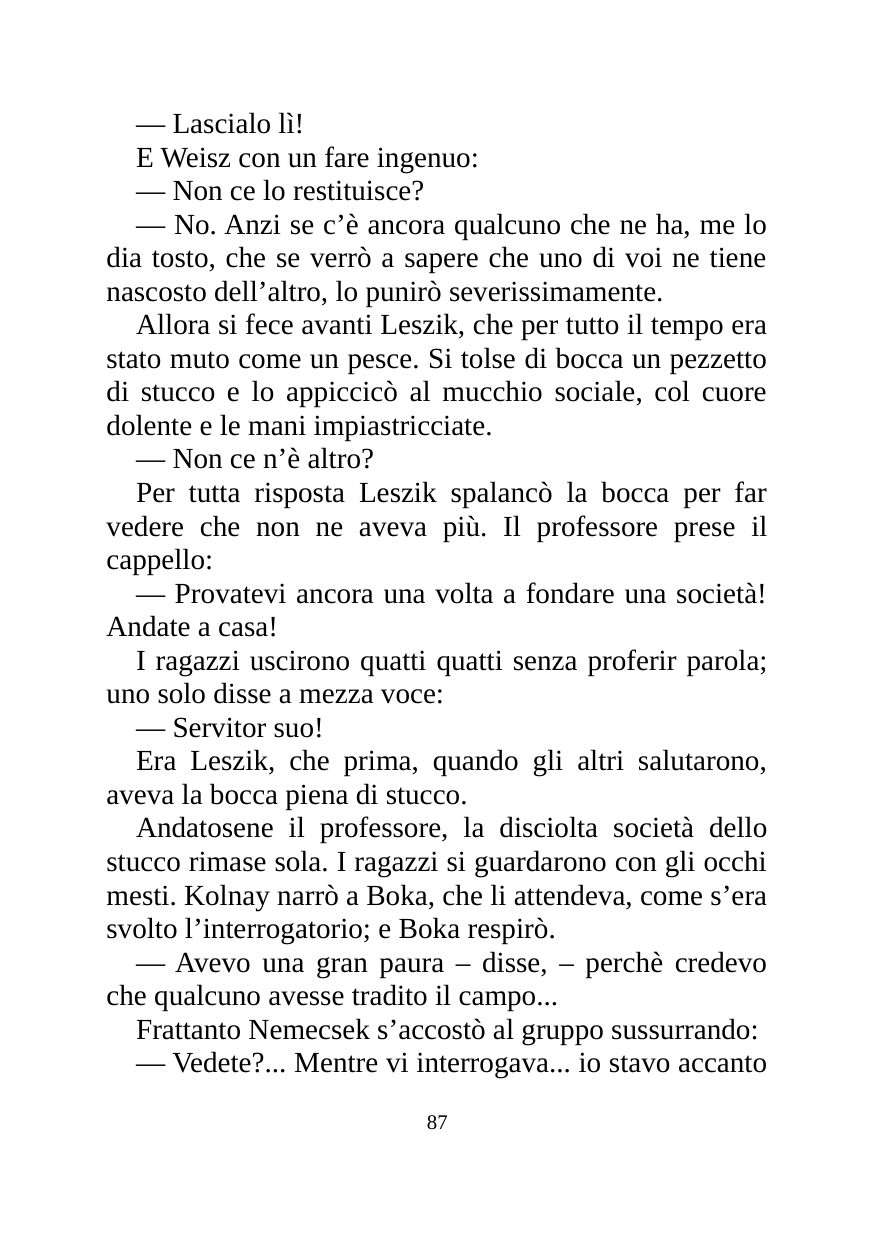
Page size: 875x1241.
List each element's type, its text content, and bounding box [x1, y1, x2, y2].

text — Non ce n’è altro? [106, 442, 768, 475]
text — Lascialo lì! [106, 106, 768, 140]
text — Provatevi ancora una volta a fondare una società! Andate a casa! [106, 576, 768, 643]
text — Avevo una gran paura – disse, – perchè credevo che qualcuno avesse tradito il campo... [106, 945, 768, 1012]
text Per tutta risposta Leszik spalancò la bocca per far vedere che non ne aveva più. Il professore prese il cappello: [106, 475, 768, 576]
text Frattanto Nemecsek s’accostò al gruppo sussurrando: [106, 1012, 768, 1045]
text — Vedete?... Mentre vi interrogava... io stavo accanto [106, 1045, 768, 1079]
text E Weisz con un fare ingenuo: [106, 140, 768, 173]
text — Servitor suo! [106, 710, 768, 743]
text — No. Anzi se c’è ancora qualcuno che ne ha, me lo dia tosto, che se verrò a sapere che uno di voi ne tiene nascosto dell’altro, lo punirò severissimamente. [106, 207, 768, 307]
text Allora si fece avanti Leszik, che per tutto il tempo era stato muto come un pesce. Si tolse di bocca un pezzetto di stucco e lo appiccicò al mucchio sociale, col cuore dolente e le mani impiastricciate. [106, 307, 768, 442]
text I ragazzi uscirono quatti quatti senza proferir parola; uno solo disse a mezza voce: [106, 643, 768, 710]
text Era Leszik, che prima, quando gli altri salutarono, aveva la bocca piena di stucco. [106, 743, 768, 811]
text Andatosene il professore, la disciolta società dello stucco rimase sola. I ragazzi si guardarono con gli occhi mesti. Kolnay narrò a Boka, che li attendeva, come s’era svolto l’interrogatorio; e Boka respirò. [106, 811, 768, 945]
text — Non ce lo restituisce? [106, 173, 768, 207]
